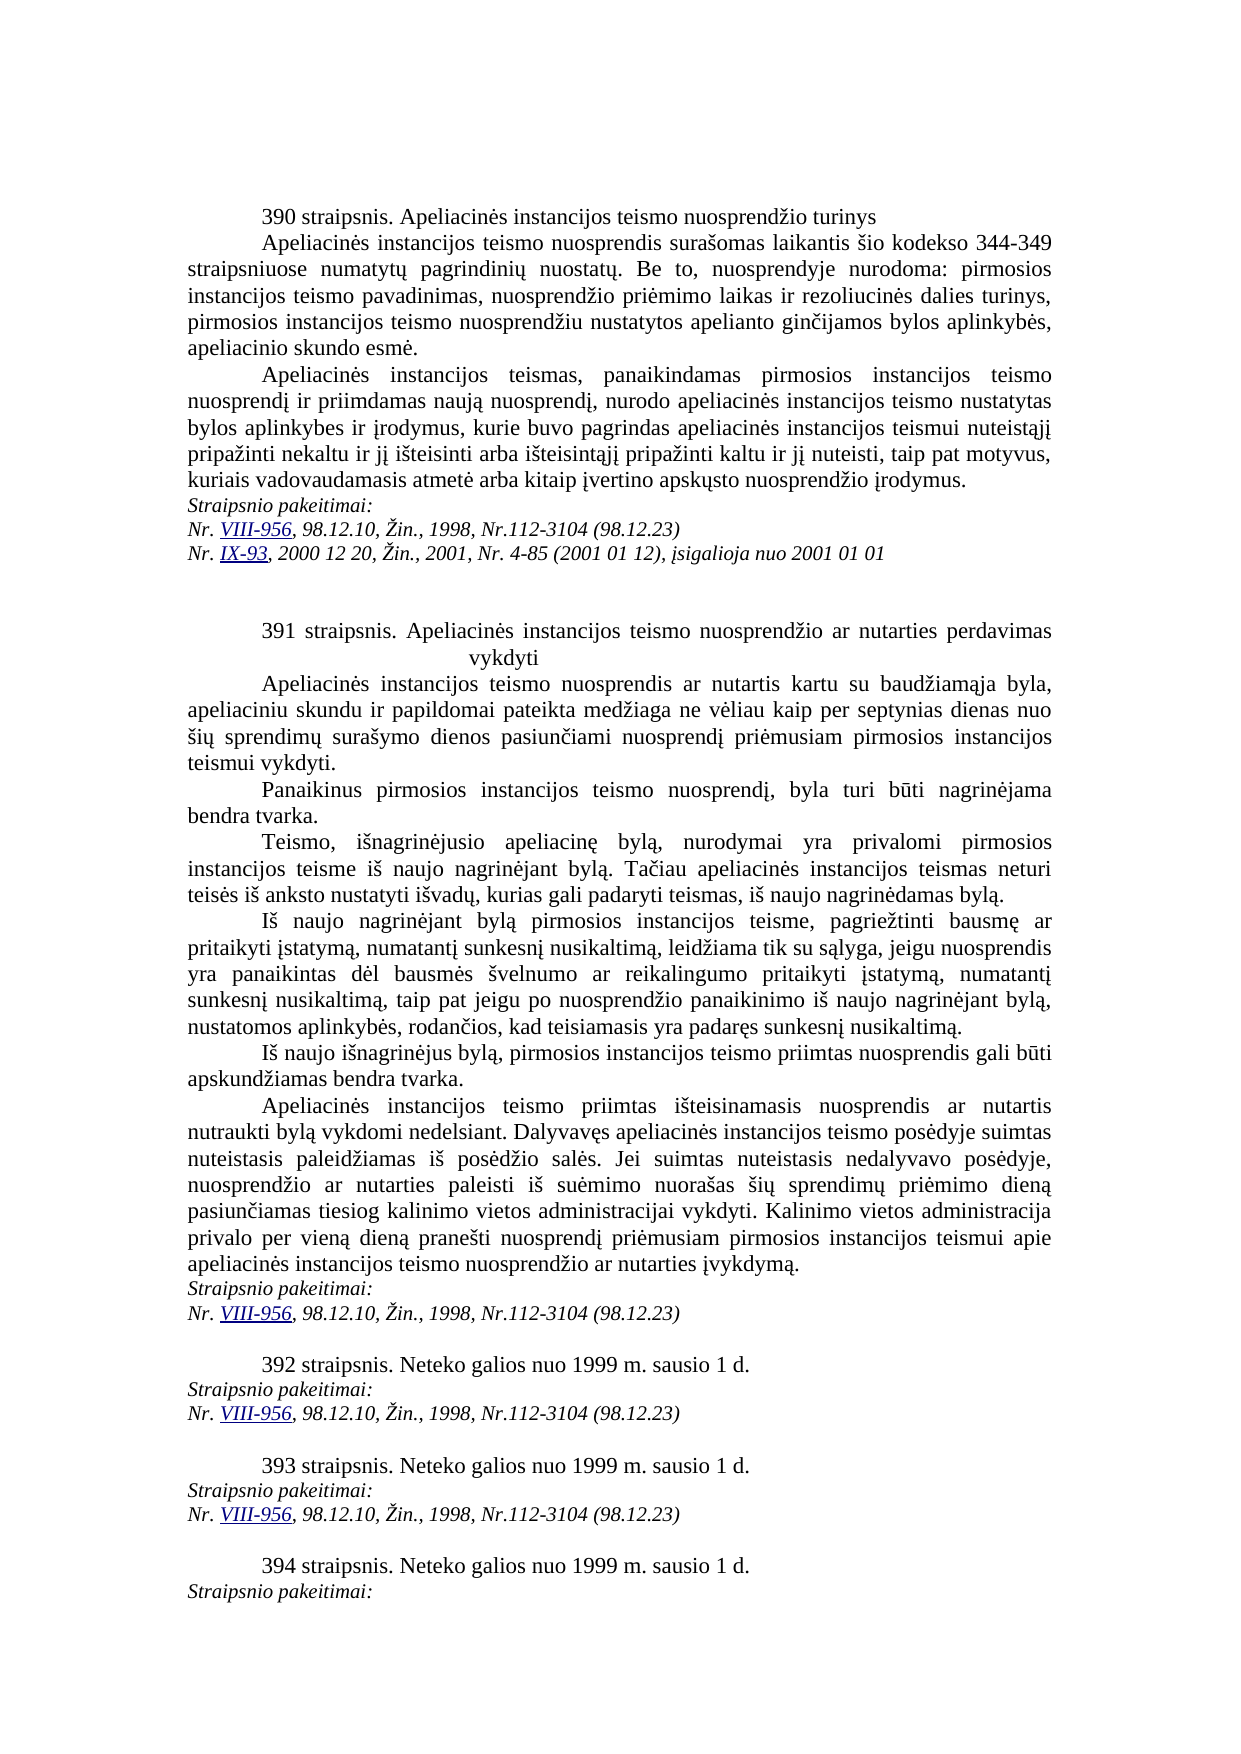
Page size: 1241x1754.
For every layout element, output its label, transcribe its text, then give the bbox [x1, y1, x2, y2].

text Iš naujo nagrinėjant bylą pirmosios instancijos teisme, pagriežtinti bausmę ar pritaikyti įstatymą, numatantį sunkesnį nusikaltimą, leidžiama tik su sąlyga, jeigu nuosprendis yra panaikintas dėl bausmės švelnumo ar reikalingumo pritaikyti įstatymą, numatantį sunkesnį nusikaltimą, taip pat jeigu po nuosprendžio panaikinimo iš naujo nagrinėjant bylą, nustatomos aplinkybės, rodančios, kad teisiamasis yra padaręs sunkesnį nusikaltimą. [187, 907, 1053, 1039]
text Straipsnio pakeitimai: [187, 1276, 1053, 1300]
text Straipsnio pakeitimai: [187, 493, 1053, 517]
text Nr. VIII-956, 98.12.10, Žin., 1998, Nr.112-3104 (98.12.23) [187, 517, 1053, 541]
text Panaikinus pirmosios instancijos teismo nuosprendį, byla turi būti nagrinėjama bendra tvarka. [187, 776, 1053, 828]
text 393 straipsnis. Neteko galios nuo 1999 m. sausio 1 d. [187, 1452, 1053, 1478]
text Apeliacinės instancijos teismo nuosprendis surašomas laikantis šio kodekso 344-349 straipsniuose numatytų pagrindinių nuostatų. Be to, nuosprendyje nurodoma: pirmosios instancijos teismo pavadinimas, nuosprendžio priėmimo laikas ir rezoliucinės dalies turinys, pirmosios instancijos teismo nuosprendžiu nustatytos apelianto ginčijamos bylos aplinkybės, apeliacinio skundo esmė. [187, 229, 1053, 361]
text Straipsnio pakeitimai: [187, 1377, 1053, 1401]
text Apeliacinės instancijos teismas, panaikindamas pirmosios instancijos teismo nuosprendį ir priimdamas naują nuosprendį, nurodo apeliacinės instancijos teismo nustatytas bylos aplinkybes ir įrodymus, kurie buvo pagrindas apeliacinės instancijos teismui nuteistąjį pripažinti nekaltu ir jį išteisinti arba išteisintąjį pripažinti kaltu ir jį nuteisti, taip pat motyvus, kuriais vadovaudamasis atmetė arba kitaip įvertino apskųsto nuosprendžio įrodymus. [187, 361, 1053, 493]
text Teismo, išnagrinėjusio apeliacinę bylą, nurodymai yra privalomi pirmosios instancijos teisme iš naujo nagrinėjant bylą. Tačiau apeliacinės instancijos teismas neturi teisės iš anksto nustatyti išvadų, kurias gali padaryti teismas, iš naujo nagrinėdamas bylą. [187, 828, 1053, 907]
text Straipsnio pakeitimai: [187, 1579, 1053, 1603]
text Nr. VIII-956, 98.12.10, Žin., 1998, Nr.112-3104 (98.12.23) [187, 1401, 1053, 1425]
text 392 straipsnis. Neteko galios nuo 1999 m. sausio 1 d. [187, 1351, 1053, 1377]
text Apeliacinės instancijos teismo priimtas išteisinamasis nuosprendis ar nutartis nutraukti bylą vykdomi nedelsiant. Dalyvavęs apeliacinės instancijos teismo posėdyje suimtas nuteistasis paleidžiamas iš posėdžio salės. Jei suimtas nuteistasis nedalyvavo posėdyje, nuosprendžio ar nutarties paleisti iš suėmimo nuorašas šių sprendimų priėmimo dieną pasiunčiamas tiesiog kalinimo vietos administracijai vykdyti. Kalinimo vietos administracija privalo per vieną dieną pranešti nuosprendį priėmusiam pirmosios instancijos teismui apie apeliacinės instancijos teismo nuosprendžio ar nutarties įvykdymą. [187, 1092, 1053, 1276]
text 394 straipsnis. Neteko galios nuo 1999 m. sausio 1 d. [187, 1552, 1053, 1579]
text Nr. VIII-956, 98.12.10, Žin., 1998, Nr.112-3104 (98.12.23) [187, 1300, 1053, 1324]
text Nr. VIII-956, 98.12.10, Žin., 1998, Nr.112-3104 (98.12.23) [187, 1502, 1053, 1526]
text 390 straipsnis. Apeliacinės instancijos teismo nuosprendžio turinys [187, 203, 1053, 229]
text Apeliacinės instancijos teismo nuosprendis ar nutartis kartu su baudžiamąja byla, apeliaciniu skundu ir papildomai pateikta medžiaga ne vėliau kaip per septynias dienas nuo šių sprendimų surašymo dienos pasiunčiami nuosprendį priėmusiam pirmosios instancijos teismui vykdyti. [187, 670, 1053, 776]
text Iš naujo išnagrinėjus bylą, pirmosios instancijos teismo priimtas nuosprendis gali būti apskundžiamas bendra tvarka. [187, 1039, 1053, 1092]
text Straipsnio pakeitimai: [187, 1478, 1053, 1502]
text Nr. IX-93, 2000 12 20, Žin., 2001, Nr. 4-85 (2001 01 12), įsigalioja nuo 2001 01 01 [187, 541, 1053, 565]
text 391 straipsnis. Apeliacinės instancijos teismo nuosprendžio ar nutarties perdavimas vykdyti [261, 617, 1053, 670]
